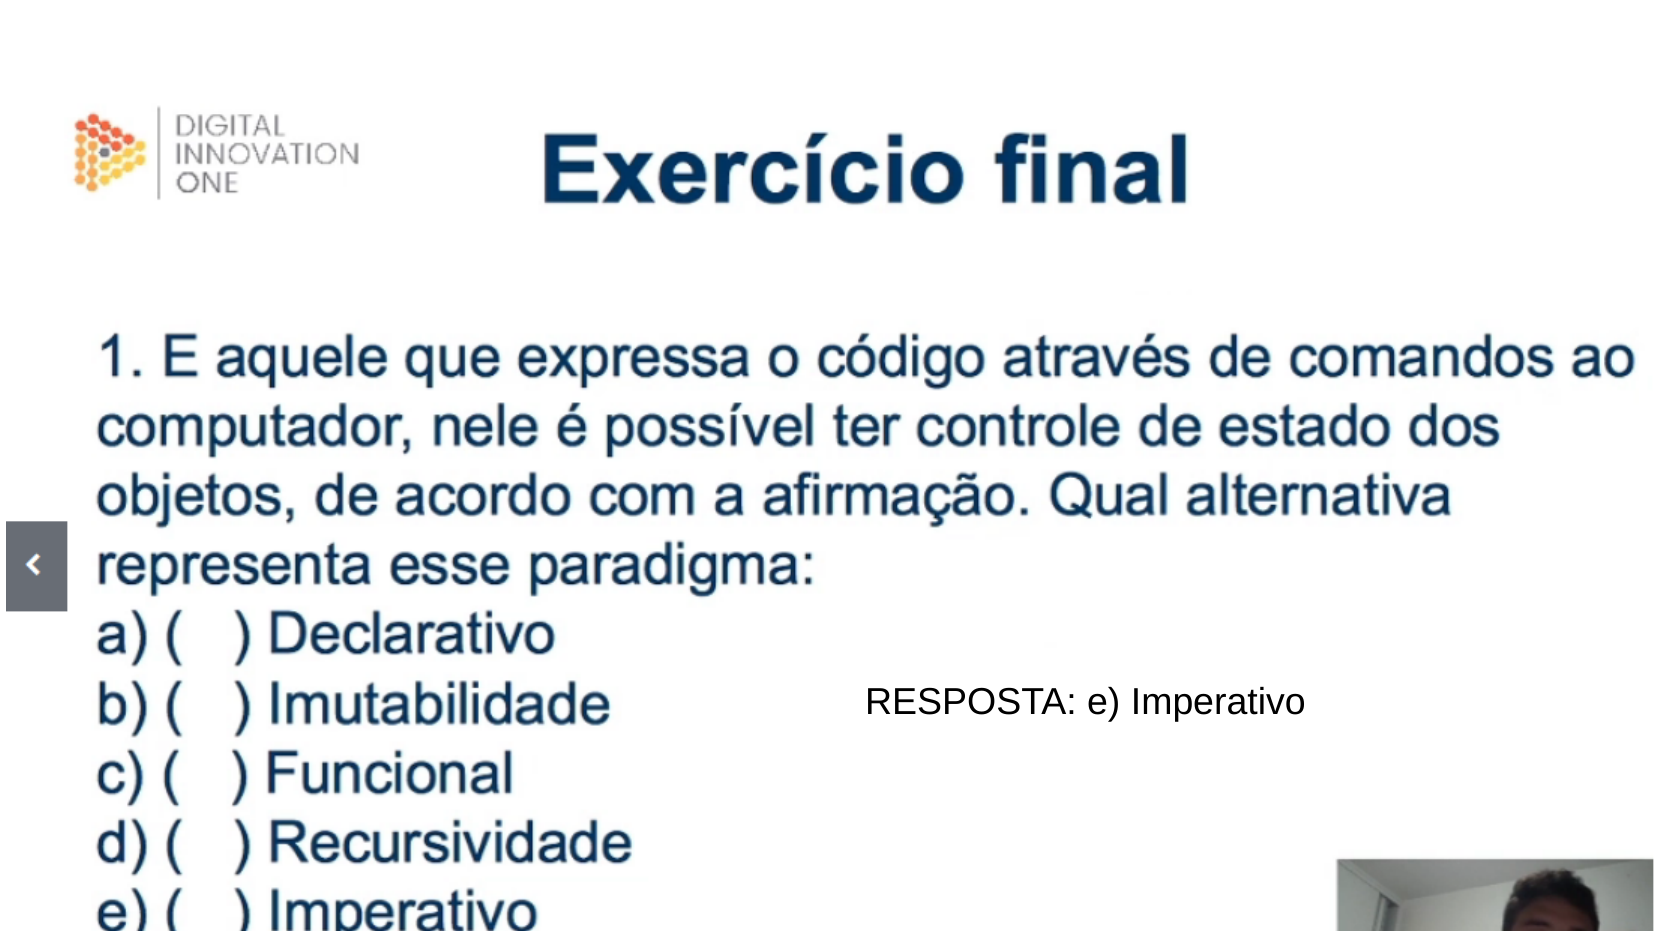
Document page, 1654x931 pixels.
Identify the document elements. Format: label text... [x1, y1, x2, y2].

text_box RESPOSTA: e) Imperativo [850, 673, 1321, 731]
picture [6, 65, 1654, 931]
